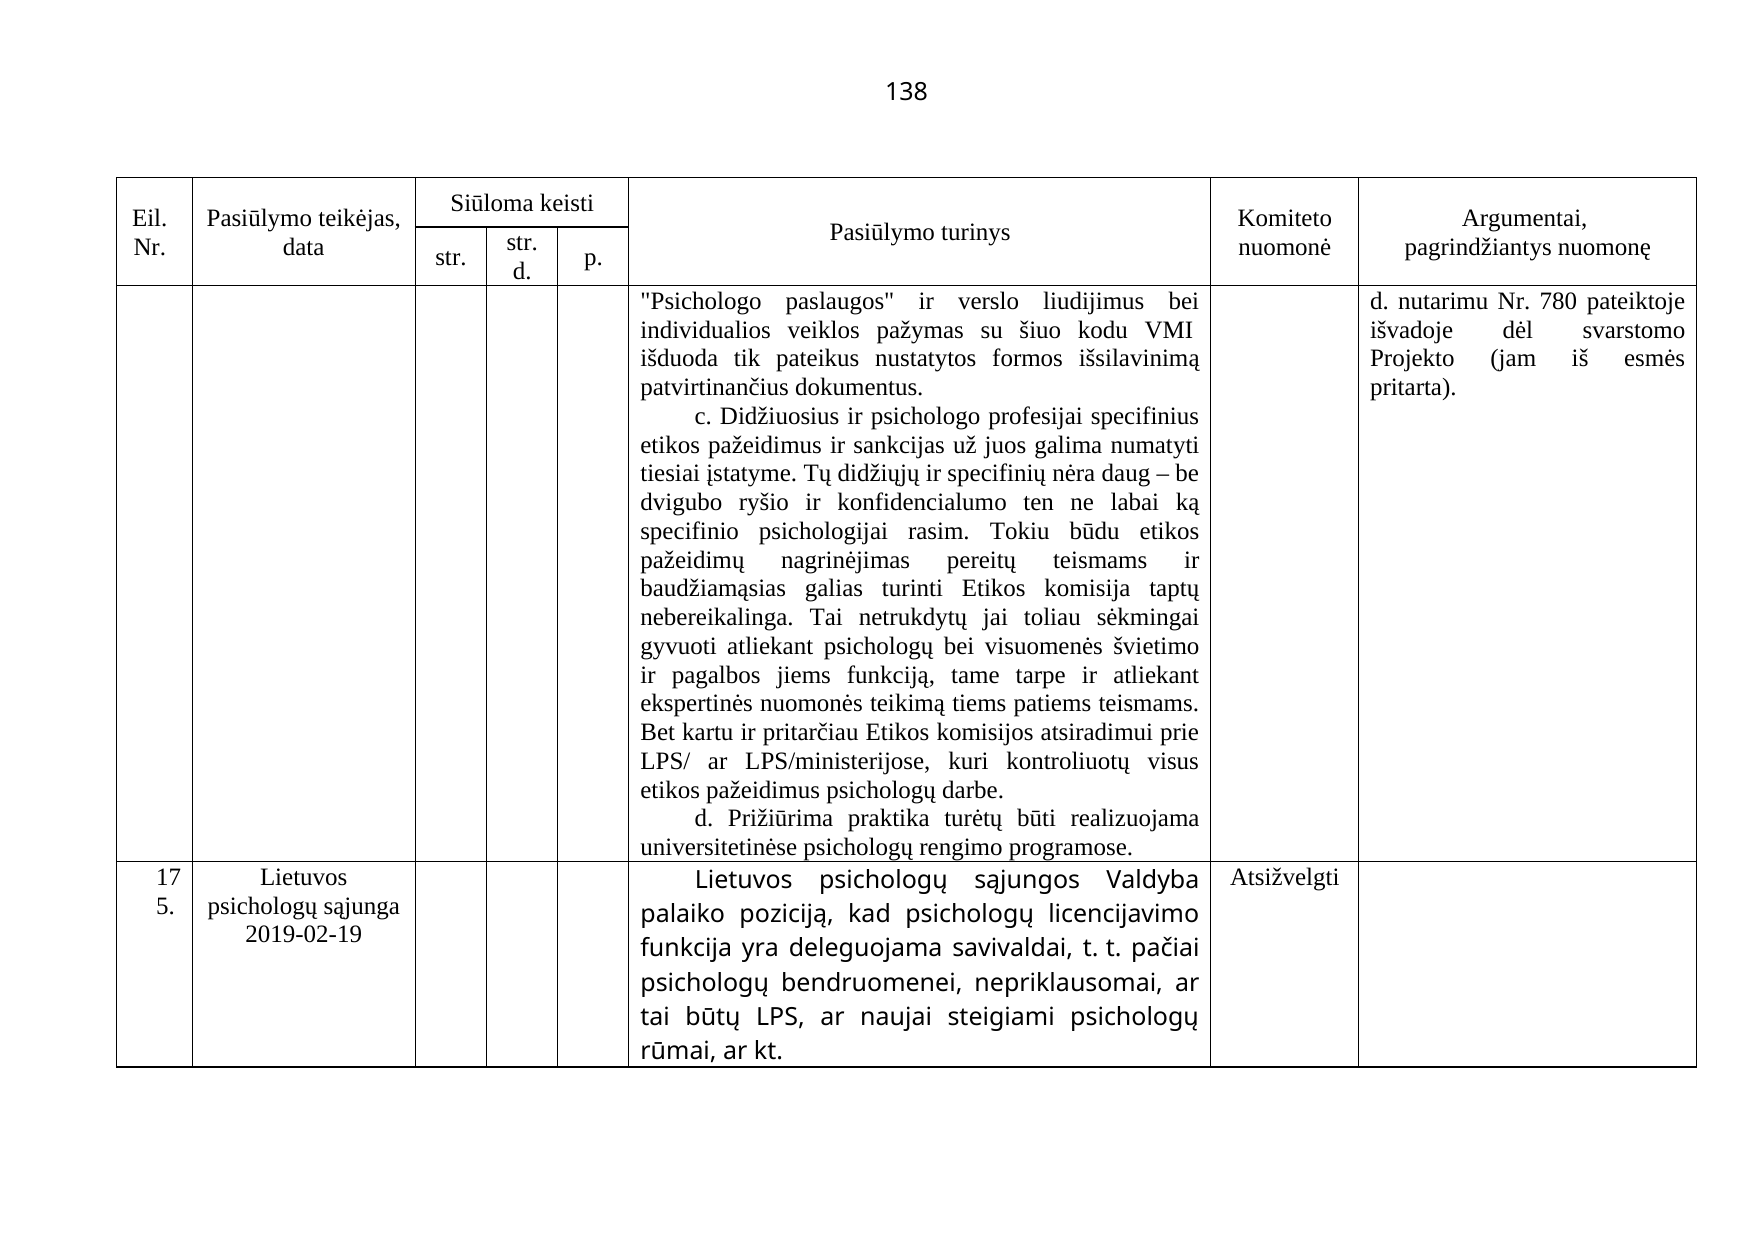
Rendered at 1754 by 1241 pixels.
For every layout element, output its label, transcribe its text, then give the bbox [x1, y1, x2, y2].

table_cell d. nutarimu Nr. 780 pateiktoje išvadoje dėl svarstomo Projekto (jam iš esmės pritarta). [1359, 286, 1696, 861]
table_header Siūloma keisti [416, 178, 628, 226]
table_cell [558, 286, 628, 861]
table_header Pasiūlymo teikėjas, data [193, 178, 415, 285]
table_cell [1211, 286, 1358, 861]
table_cell [1359, 862, 1696, 1066]
table_cell [558, 862, 628, 1066]
table_cell str. d. [487, 228, 557, 285]
table_cell [416, 862, 486, 1066]
table_cell Lietuvos psichologų sąjunga 2019-02-19 [193, 862, 415, 1066]
table_cell p. [558, 228, 628, 285]
table_header Argumentai, pagrindžiantys nuomonę [1359, 178, 1696, 285]
table_cell Atsižvelgti [1211, 862, 1358, 1066]
table_cell [487, 862, 557, 1066]
table_header Pasiūlymo turinys [629, 178, 1210, 285]
table_cell Lietuvos psichologų sąjungos Valdyba palaiko poziciją, kad psichologų licencijavimo funkcija yra deleguojama savivaldai, t. t. pačiai psichologų bendruomenei, nepriklausomai, ar tai būtų LPS, ar naujai steigiami psichologų rūmai, ar kt. [629, 862, 1210, 1066]
table_header Komiteto nuomonė [1211, 178, 1358, 285]
table_cell "Psichologo paslaugos" ir verslo liudijimus bei individualios veiklos pažymas su šiuo kodu VMI išduoda tik pateikus nustatytos formos išsilavinimą patvirtinančius dokumentus. c. Didžiuosius ir psichologo profesijai specifinius etikos pažeidimus ir sankcijas už juos galima numatyti tiesiai įstatyme. Tų didžiųjų ir specifinių nėra daug – be dvigubo ryšio ir konfidencialumo ten ne labai ką specifinio psichologijai rasim. Tokiu būdu etikos pažeidimų nagrinėjimas pereitų teismams ir baudžiamąsias galias turinti Etikos komisija taptų nebereikalinga. Tai netrukdytų jai toliau sėkmingai gyvuoti atliekant psichologų bei visuomenės švietimo ir pagalbos jiems funkciją, tame tarpe ir atliekant ekspertinės nuomonės teikimą tiems patiems teismams. Bet kartu ir pritarčiau Etikos komisijos atsiradimui prie LPS/ ar LPS/ministerijose, kuri kontroliuotų visus etikos pažeidimus psichologų darbe. d. Prižiūrima praktika turėtų būti realizuojama universitetinėse psichologų rengimo programose. [629, 286, 1210, 861]
table_cell [117, 862, 192, 1066]
table_cell [487, 286, 557, 861]
table_cell [117, 286, 192, 861]
table_cell [416, 286, 486, 861]
table_header Eil. Nr. [117, 178, 192, 285]
table_cell [193, 286, 415, 861]
table_cell str. [416, 228, 486, 285]
